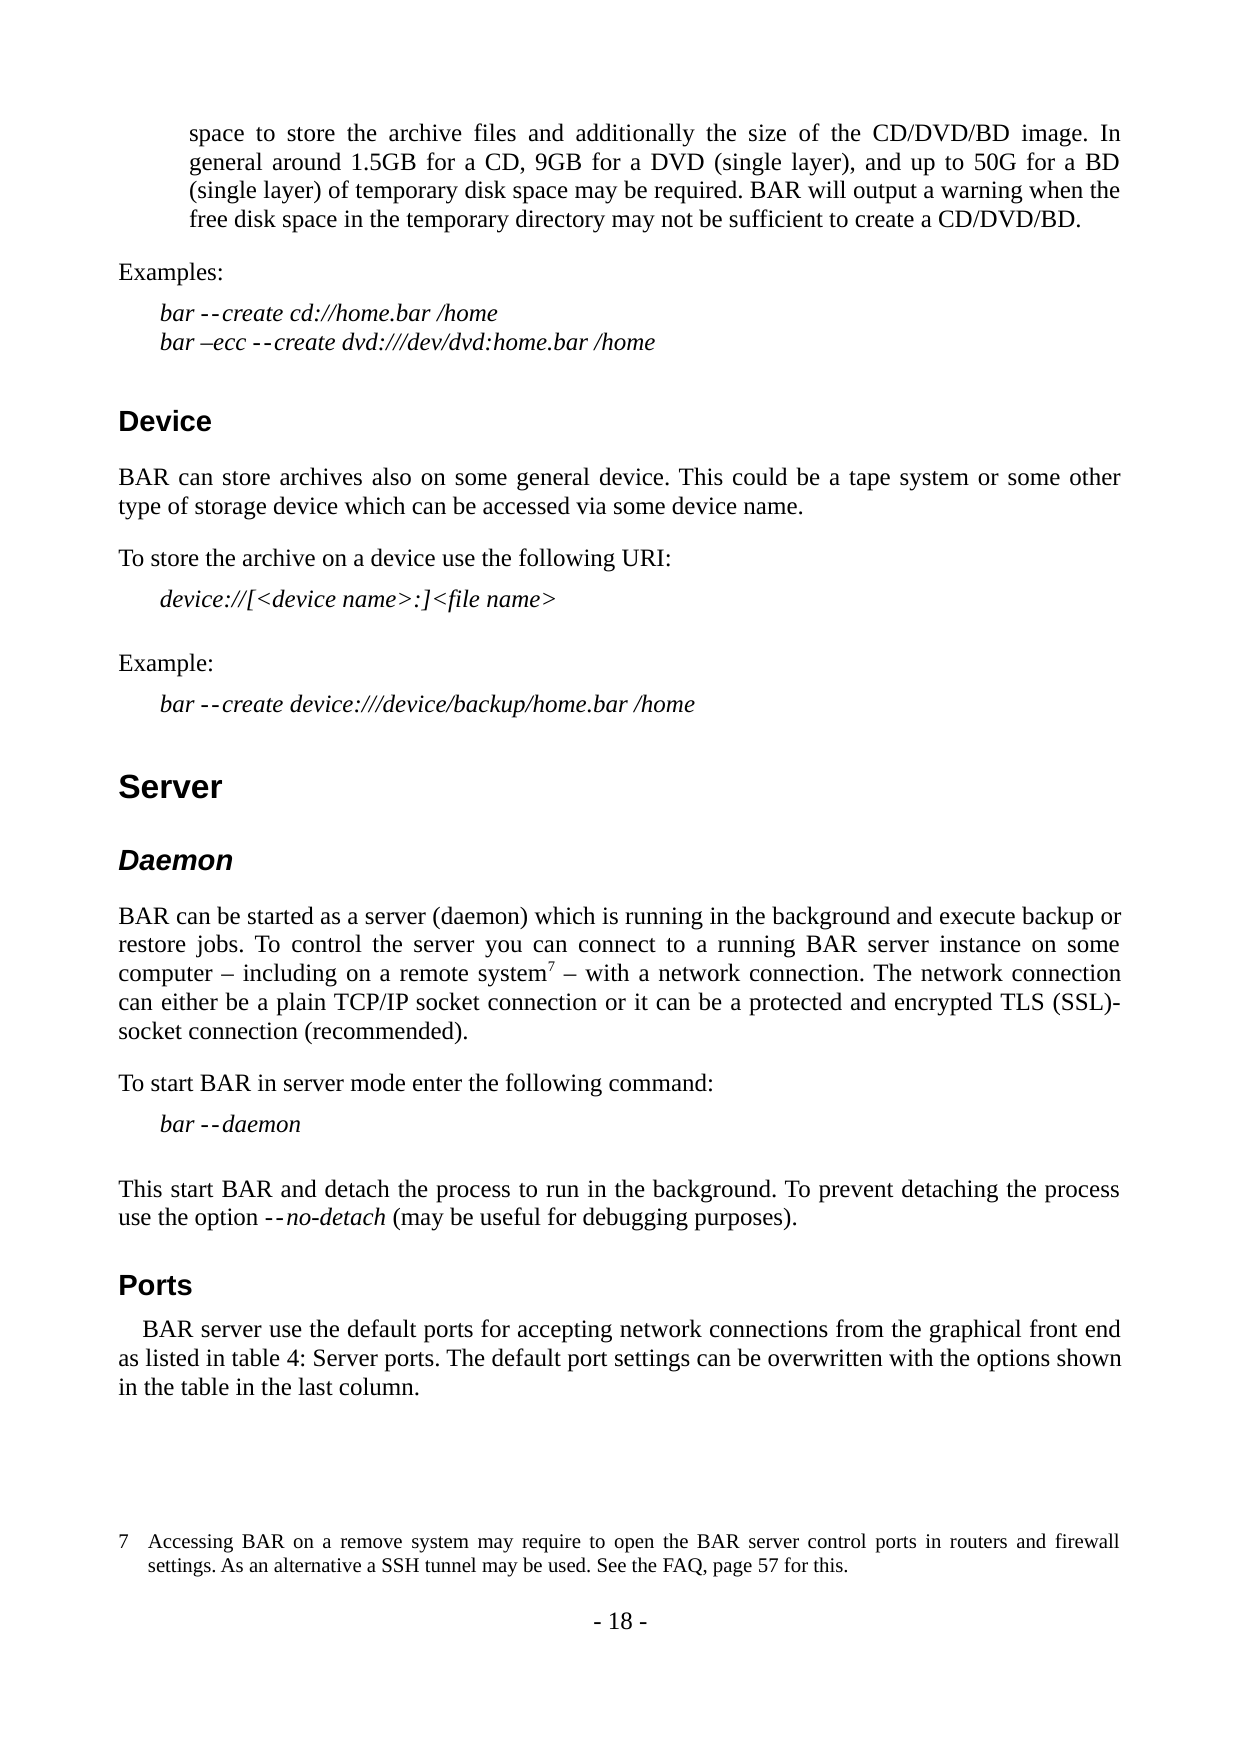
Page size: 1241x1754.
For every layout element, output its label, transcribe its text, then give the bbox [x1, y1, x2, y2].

subtitle Daemon [118, 843, 1122, 876]
text Example: [118, 648, 1122, 677]
text BAR can be started as a server (daemon) which is running in the background and execute backup or restore jobs. To control the server you can connect to a running BAR server instance on some computer – including on a remote system – with a network connection. The network connection can either be a plain TCP/IP socket connection or it can be a protected and encrypted TLS (SSL)-socket connection (recommended). [118, 901, 1122, 1044]
text This start BAR and detach the process to run in the background. To prevent detaching the process use the option ‑‑no-detach (may be useful for debugging purposes). [118, 1174, 1122, 1231]
text To start BAR in server mode enter the following command: [118, 1068, 1122, 1097]
text Accessing BAR on a remove system may require to open the BAR server control ports in routers and firewall settings. As an alternative a SSH tunnel may be used. See the FAQ, page 58 for this. [118, 1529, 1122, 1577]
text space to store the archive files and additionally the size of the CD/DVD/BD image. In general around 1.5GB for a CD, 9GB for a DVD (single layer), and up to 50G for a BD (single layer) of temporary disk space may be required. BAR will output a warning when the free disk space in the temporary directory may not be sufficient to create a CD/DVD/BD. [118, 118, 1122, 233]
subtitle Ports [118, 1268, 1122, 1302]
text BAR can store archives also on some general device. This could be a tape system or some other type of storage device which can be accessed via some device name. [118, 462, 1122, 519]
text To store the archive on a device use the following URI: [118, 543, 1122, 572]
subtitle Server [118, 767, 1122, 805]
text bar ‑‑daemon [159, 1109, 1122, 1138]
subtitle Device [118, 404, 1122, 437]
text bar –ecc ‑‑create dvd:///dev/dvd:home.bar /home [159, 327, 1122, 355]
text device://[<device name>:]<file name> [159, 584, 1122, 613]
text bar ‑‑create cd://home.bar /home [159, 298, 1122, 327]
text bar ‑‑create device:///device/backup/home.bar /home [159, 689, 1122, 718]
text BAR server use the default ports for accepting network connections from the graphical front end as listed in table 4: Server ports. The default port settings can be overwritten with the options shown in the table in the last column. [118, 1314, 1122, 1400]
text Examples: [118, 257, 1122, 286]
